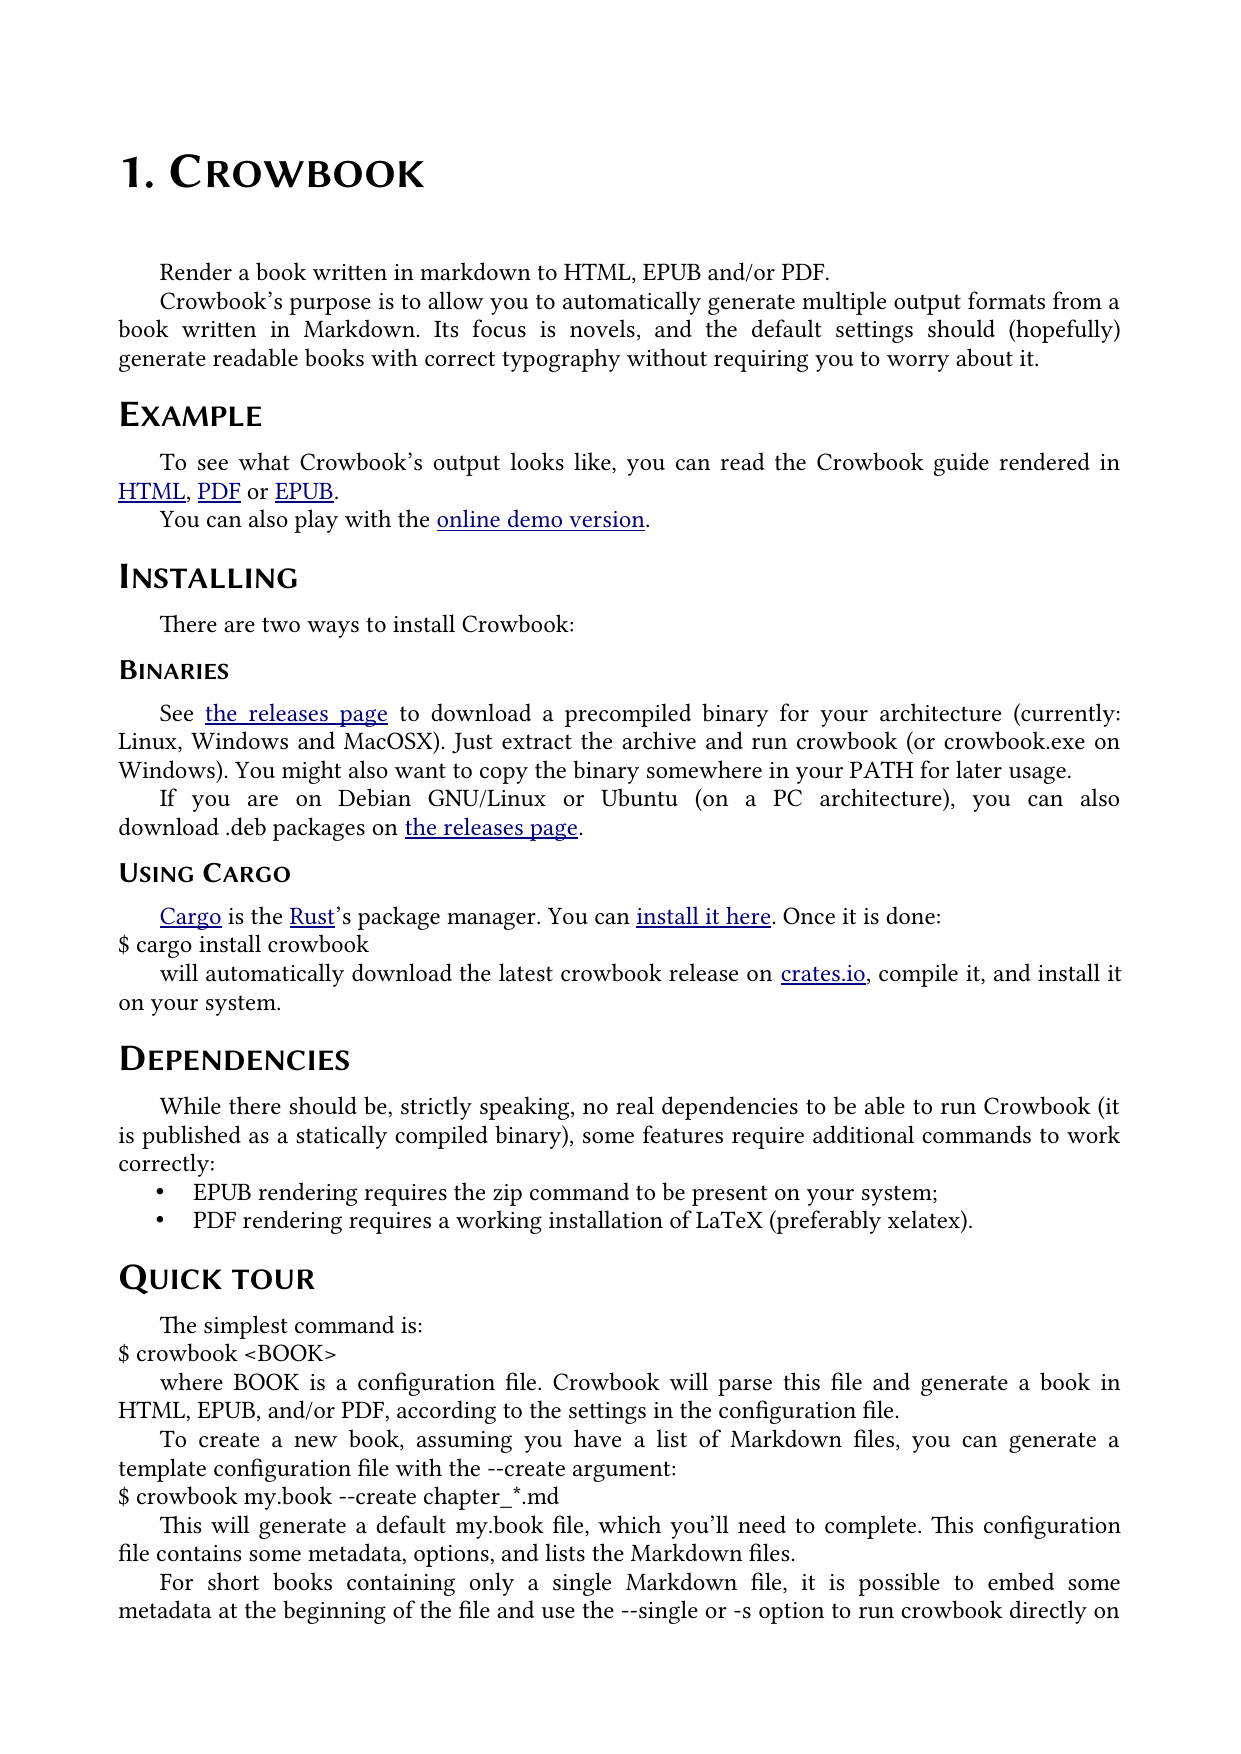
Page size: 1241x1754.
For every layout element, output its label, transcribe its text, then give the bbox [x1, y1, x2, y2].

text To see what Crowbook’s output looks like, you can read the Crowbook guide rendered in HTML, PDF or EPUB. [118, 448, 1122, 505]
text See the releases page to download a precompiled binary for your architecture (currently: Linux, Windows and MacOSX). Just extract the archive and run crowbook (or crowbook.exe on Windows). You might also want to copy the binary somewhere in your PATH for later usage. [118, 699, 1122, 784]
text Render a book written in markdown to HTML, EPUB and/or PDF. [118, 258, 1122, 287]
subtitle Dependencies [118, 1037, 1122, 1079]
subtitle Example [118, 393, 1122, 436]
subtitle Using Cargo [118, 856, 1122, 889]
subtitle Quick tour [118, 1256, 1122, 1298]
text If you are on Debian GNU/Linux or Ubuntu (on a PC architecture), you can also download .deb packages on the releases page. [118, 784, 1122, 842]
list EPUB rendering requires the zip command to be present on your system; [156, 1178, 1122, 1206]
text will automatically download the latest crowbook release on crates.io, compile it, and install it on your system. [118, 959, 1122, 1016]
text This will generate a default my.book file, which you’ll need to complete. This configuration file contains some metadata, options, and lists the Markdown files. [118, 1511, 1122, 1568]
text Crowbook’s purpose is to allow you to automatically generate multiple output formats from a book written in Markdown. Its focus is novels, and the default settings should (hopefully) generate readable books with correct typography without requiring you to worry about it. [118, 287, 1122, 372]
text There are two ways to install Crowbook: [118, 610, 1122, 638]
text While there should be, strictly speaking, no real dependencies to be able to run Crowbook (it is published as a statically compiled binary), some features require additional commands to work correctly: [118, 1092, 1122, 1178]
text Cargo is the Rust’s package manager. You can install it here. Once it is done: [118, 902, 1122, 930]
text $ crowbook my.book --create chapter_*.md [118, 1482, 1122, 1511]
text You can also play with the online demo version. [118, 505, 1122, 534]
text The simplest command is: [118, 1311, 1122, 1339]
text $ cargo install crowbook [118, 930, 1122, 959]
text $ crowbook <BOOK> [118, 1339, 1122, 1368]
text To create a new book, assuming you have a list of Markdown files, you can generate a template configuration file with the --create argument: [118, 1425, 1122, 1482]
list PDF rendering requires a working installation of LaTeX (preferably xelatex). [156, 1206, 1122, 1235]
subtitle 1. Crowbook [118, 143, 1122, 200]
text where BOOK is a configuration file. Crowbook will parse this file and generate a book in HTML, EPUB, and/or PDF, according to the settings in the configuration file. [118, 1368, 1122, 1425]
text For short books containing only a single Markdown file, it is possible to embed some metadata at the beginning of the file and use the --single or -s option to run crowbook directly on [118, 1568, 1122, 1625]
subtitle Binaries [118, 653, 1122, 686]
subtitle Installing [118, 555, 1122, 597]
